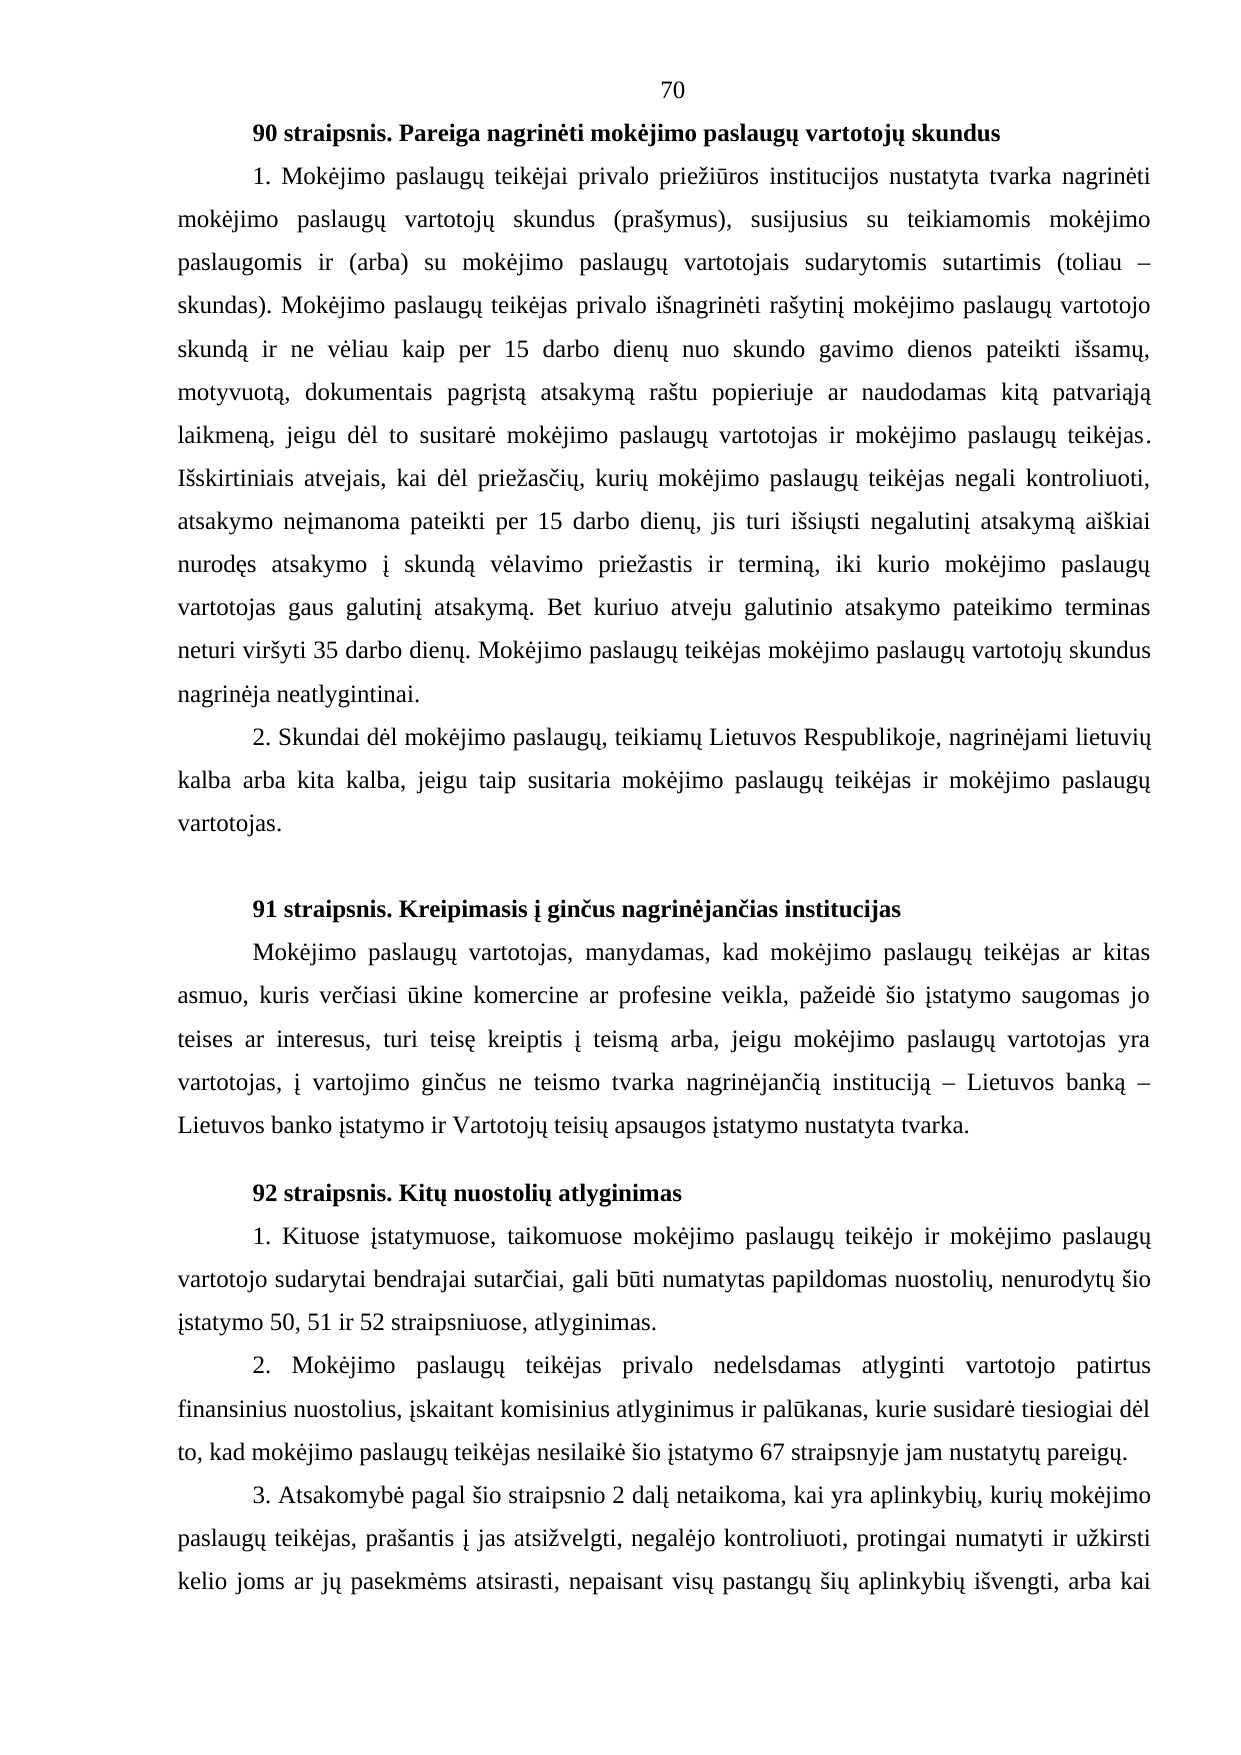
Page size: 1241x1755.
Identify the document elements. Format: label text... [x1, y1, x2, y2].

text 3. Atsakomybė pagal šio straipsnio 2 dalį netaikoma, kai yra aplinkybių, kurių mokėjimo paslaugų teikėjas, prašantis į jas atsižvelgti, negalėjo kontroliuoti, protingai numatyti ir užkirsti kelio joms ar jų pasekmėms atsirasti, nepaisant visų pastangų šių aplinkybių išvengti, arba kai [177, 1480, 1152, 1595]
text 2. Skundai dėl mokėjimo paslaugų, teikiamų Lietuvos Respublikoje, nagrinėjami lietuvių kalba arba kita kalba, jeigu taip susitaria mokėjimo paslaugų teikėjas ir mokėjimo paslaugų vartotojas. [177, 722, 1152, 837]
text 1. Mokėjimo paslaugų teikėjai privalo priežiūros institucijos nustatyta tvarka nagrinėti mokėjimo paslaugų vartotojų skundus (prašymus), susijusius su teikiamomis mokėjimo paslaugomis ir (arba) su mokėjimo paslaugų vartotojais sudarytomis sutartimis (toliau – skundas). Mokėjimo paslaugų teikėjas privalo išnagrinėti rašytinį mokėjimo paslaugų vartotojo skundą ir ne vėliau kaip per 15 darbo dienų nuo skundo gavimo dienos pateikti išsamų, motyvuotą, dokumentais pagrįstą atsakymą raštu popieriuje ar naudodamas kitą patvariąją laikmeną, jeigu dėl to susitarė mokėjimo paslaugų vartotojas ir mokėjimo paslaugų teikėjas. Išskirtiniais atvejais, kai dėl priežasčių, kurių mokėjimo paslaugų teikėjas negali kontroliuoti, atsakymo neįmanoma pateikti per 15 darbo dienų, jis turi išsiųsti negalutinį atsakymą aiškiai nurodęs atsakymo į skundą vėlavimo priežastis ir terminą, iki kurio mokėjimo paslaugų vartotojas gaus galutinį atsakymą. Bet kuriuo atveju galutinio atsakymo pateikimo terminas neturi viršyti 35 darbo dienų. Mokėjimo paslaugų teikėjas mokėjimo paslaugų vartotojų skundus nagrinėja neatlygintinai. [177, 161, 1152, 707]
text 91 straipsnis. Kreipimasis į ginčus nagrinėjančias institucijas [177, 894, 1152, 923]
text 90 straipsnis. Pareiga nagrinėti mokėjimo paslaugų vartotojų skundus [177, 118, 1152, 147]
text 92 straipsnis. Kitų nuostolių atlyginimas [177, 1178, 1152, 1207]
text 2. Mokėjimo paslaugų teikėjas privalo nedelsdamas atlyginti vartotojo patirtus finansinius nuostolius, įskaitant komisinius atlyginimus ir palūkanas, kurie susidarė tiesiogiai dėl to, kad mokėjimo paslaugų teikėjas nesilaikė šio įstatymo 67 straipsnyje jam nustatytų pareigų. [177, 1351, 1152, 1466]
text Mokėjimo paslaugų vartotojas, manydamas, kad mokėjimo paslaugų teikėjas ar kitas asmuo, kuris verčiasi ūkine komercine ar profesine veikla, pažeidė šio įstatymo saugomas jo teises ar interesus, turi teisę kreiptis į teismą arba, jeigu mokėjimo paslaugų vartotojas yra vartotojas, į vartojimo ginčus ne teismo tvarka nagrinėjančią instituciją – Lietuvos banką – Lietuvos banko įstatymo ir Vartotojų teisių apsaugos įstatymo nustatyta tvarka. [177, 937, 1152, 1139]
text 1. Kituose įstatymuose, taikomuose mokėjimo paslaugų teikėjo ir mokėjimo paslaugų vartotojo sudarytai bendrajai sutarčiai, gali būti numatytas papildomas nuostolių, nenurodytų šio įstatymo 50, 51 ir 52 straipsniuose, atlyginimas. [177, 1221, 1152, 1336]
